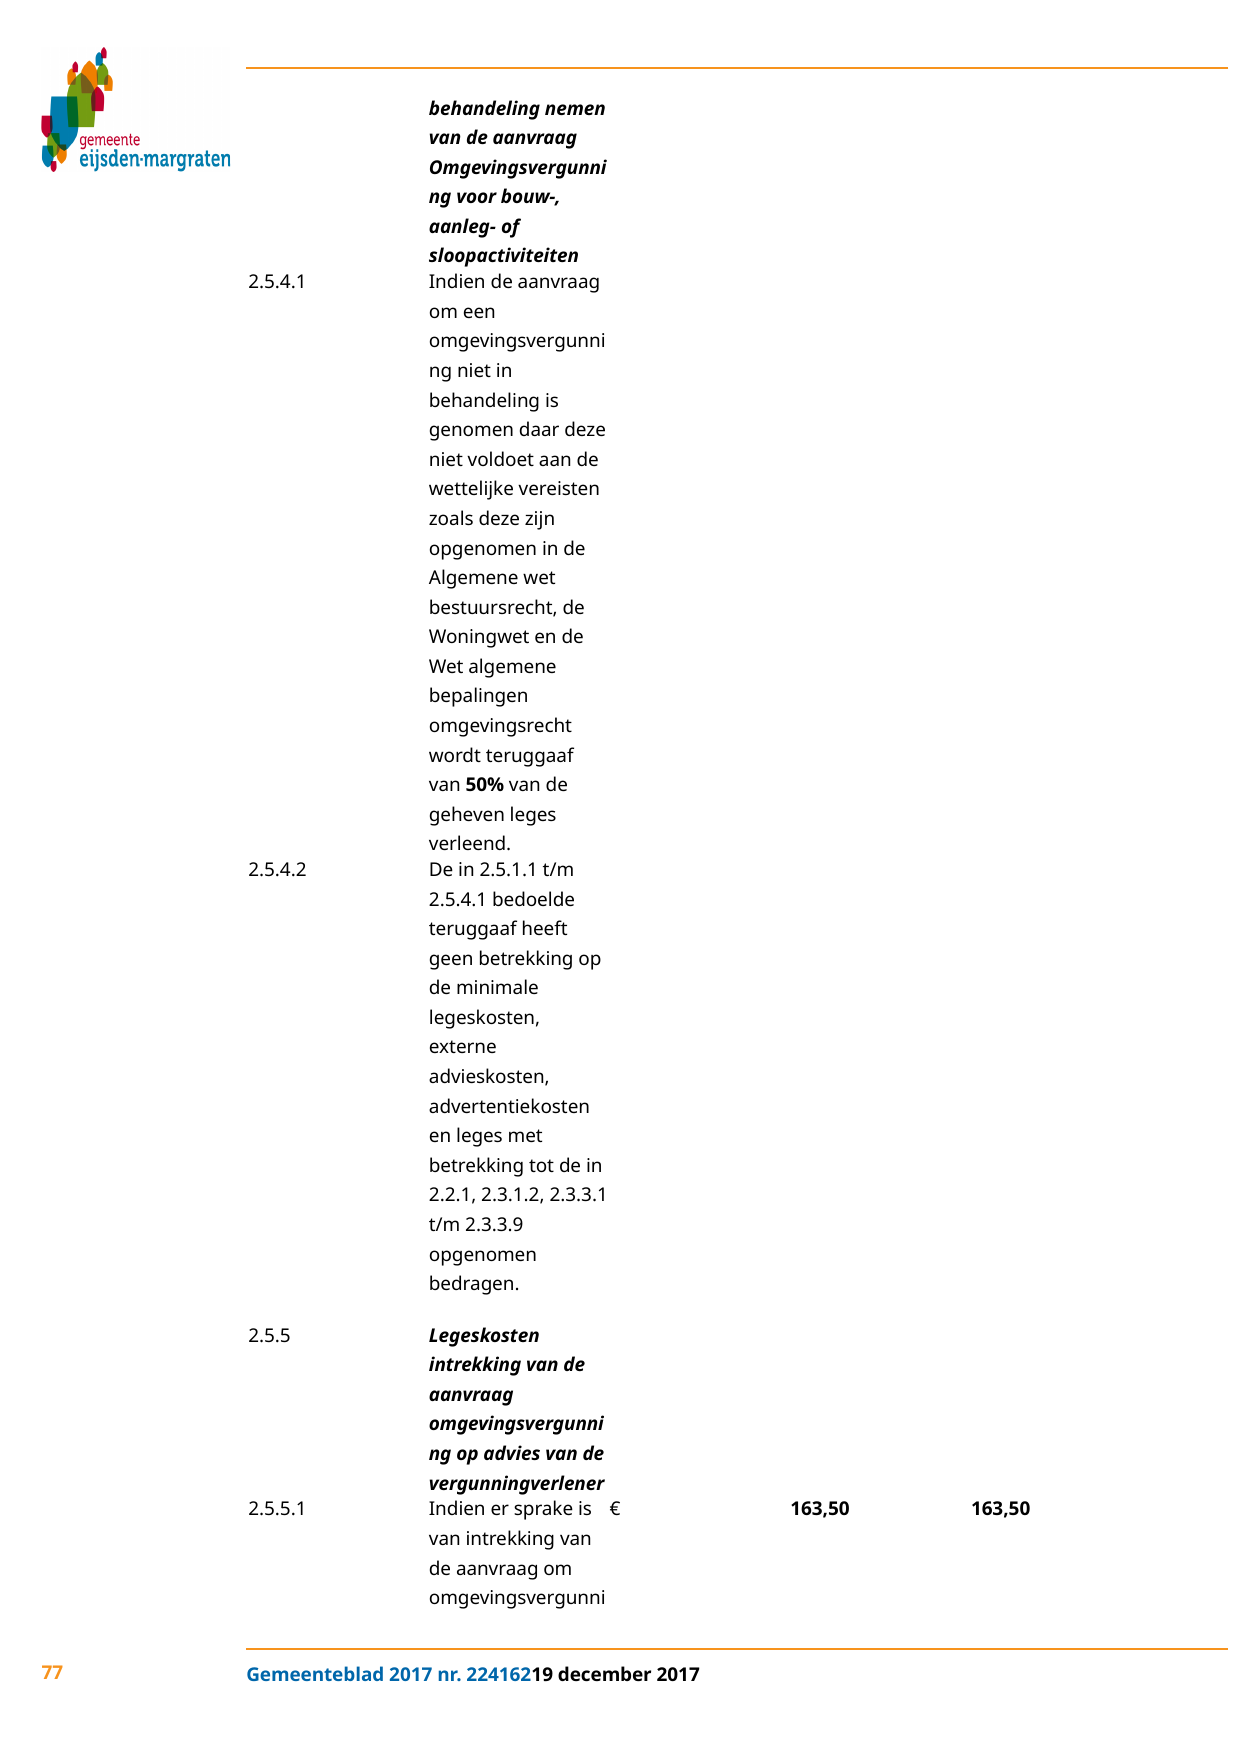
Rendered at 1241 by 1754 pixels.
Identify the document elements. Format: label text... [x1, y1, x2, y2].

table_cell 2.5.4.2 [248, 856, 429, 1296]
table_cell Legeskosten intrekking van de aanvraag omgevingsvergunning op advies van de vergunningverlener [429, 1322, 609, 1496]
table_cell [790, 1296, 971, 1322]
table_cell 163,50 [790, 1496, 971, 1610]
table_cell [609, 856, 790, 1296]
table_cell [790, 856, 971, 1296]
table_cell 2.5.5 [248, 1322, 429, 1496]
table_cell [609, 269, 790, 856]
table_cell [429, 1296, 609, 1322]
table_cell [971, 95, 1152, 268]
picture [41, 47, 231, 172]
table_cell [248, 1296, 429, 1322]
table_cell [971, 269, 1152, 856]
table_cell behandeling nemen van de aanvraag Omgevingsvergunning voor bouw-, aanleg- of sloopactiviteiten [429, 95, 609, 268]
table_cell [971, 856, 1152, 1296]
table_cell 163,50 [971, 1496, 1152, 1610]
table_cell [790, 269, 971, 856]
table_cell [609, 1296, 790, 1322]
table_cell [609, 95, 790, 268]
table_cell [790, 1322, 971, 1496]
table_cell [971, 1322, 1152, 1496]
table_cell 2.5.4.1 [248, 269, 429, 856]
table_cell € [609, 1496, 790, 1610]
table_cell Indien de aanvraag om een omgevingsvergunning niet in behandeling is genomen daar deze niet voldoet aan de wettelijke vereisten zoals deze zijn opgenomen in de Algemene wet bestuursrecht, de Woningwet en de Wet algemene bepalingen omgevingsrecht wordt teruggaaf van 50% van de geheven leges verleend. [429, 269, 609, 856]
table_cell Indien er sprake is van intrekking van de aanvraag om omgevingsvergunni [429, 1496, 609, 1610]
table_cell De in 2.5.1.1 t/m 2.5.4.1 bedoelde teruggaaf heeft geen betrekking op de minimale legeskosten, externe advieskosten, advertentiekosten en leges met betrekking tot de in 2.2.1, 2.3.1.2, 2.3.3.1 t/m 2.3.3.9 opgenomen bedragen. [429, 856, 609, 1296]
table_cell [790, 95, 971, 268]
table_cell 2.5.5.1 [248, 1496, 429, 1610]
table_cell [609, 1322, 790, 1496]
table_cell [971, 1296, 1152, 1322]
table_cell [248, 95, 429, 268]
